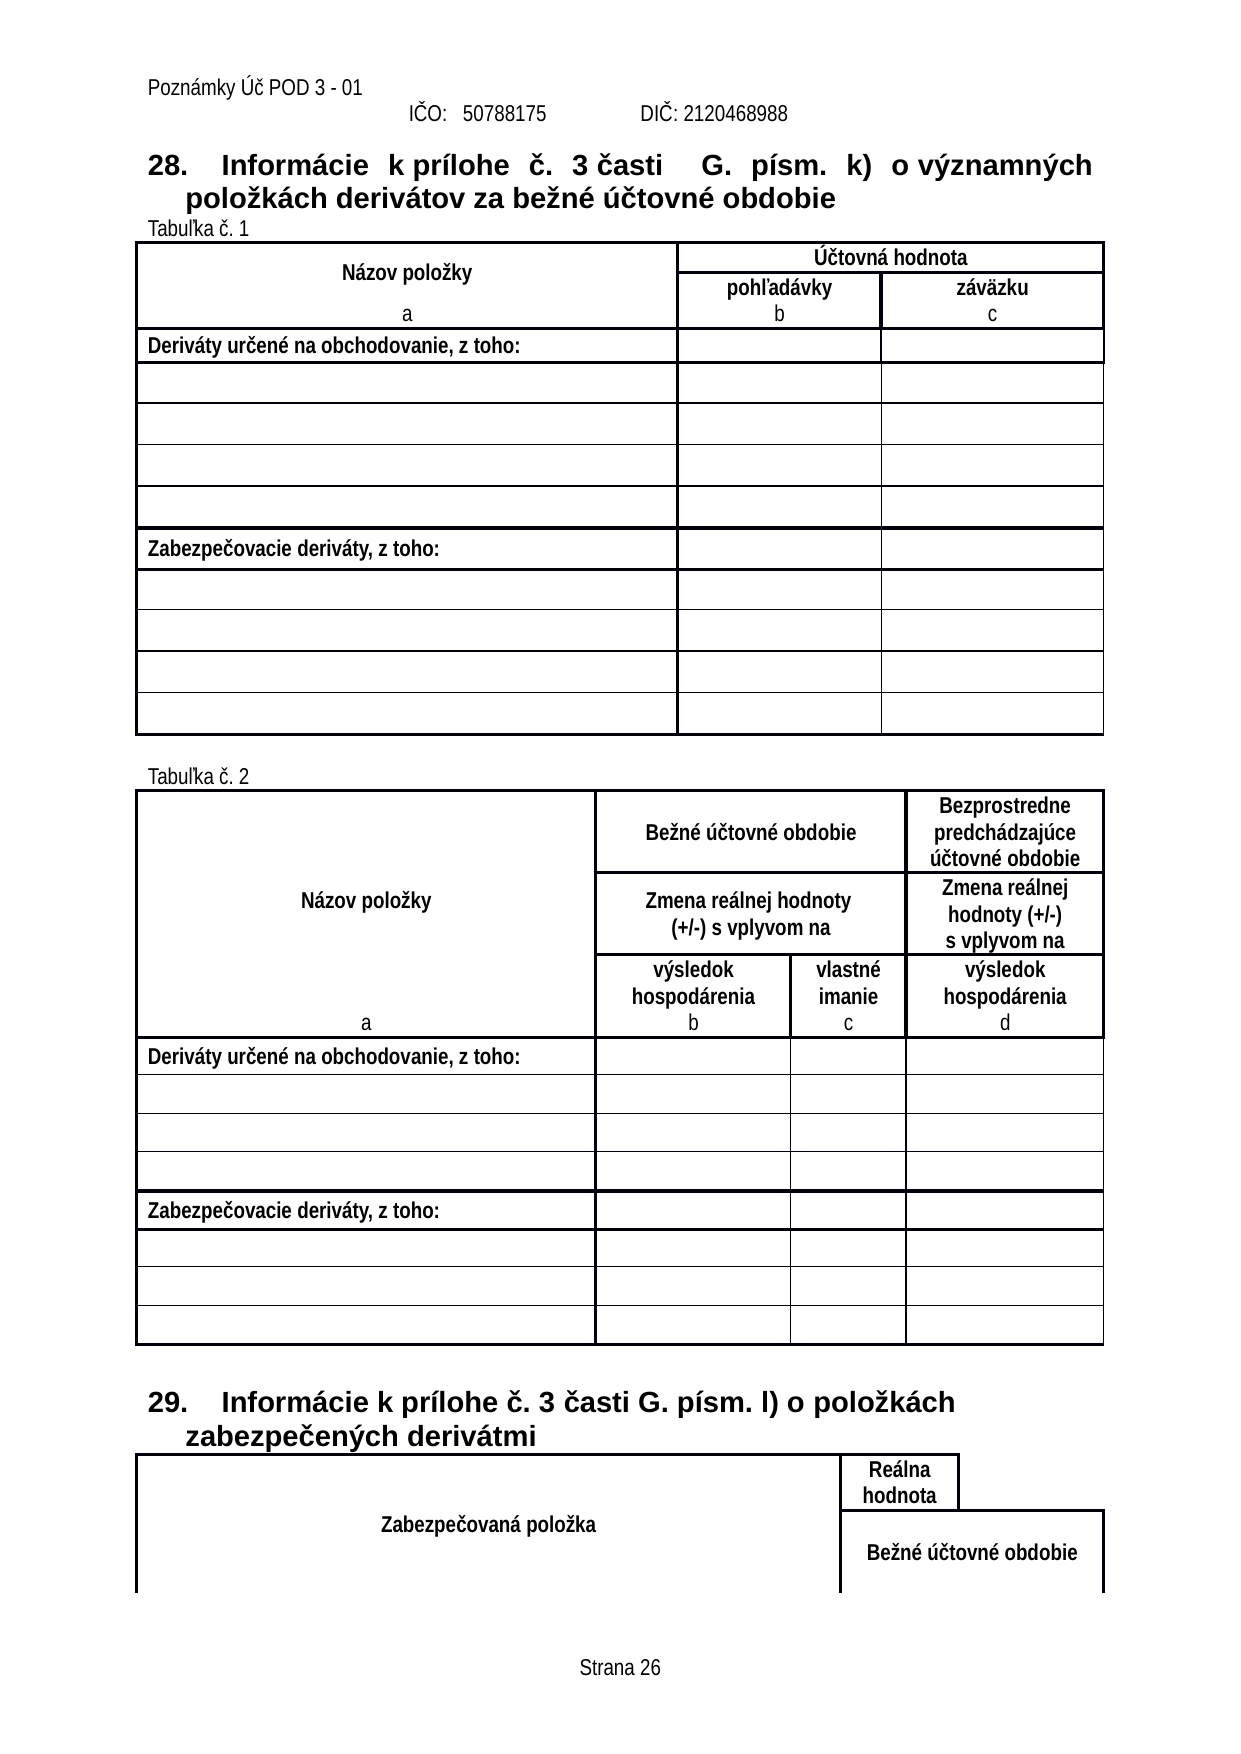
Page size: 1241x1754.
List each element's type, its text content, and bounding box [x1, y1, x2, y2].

table_cell výsledok hospodárenia [908, 956, 1102, 1009]
table_cell [791, 1267, 905, 1304]
table_cell a [138, 1009, 594, 1036]
table_cell výsledok hospodárenia [597, 956, 789, 1009]
table_cell [907, 1039, 1103, 1074]
table_cell Deriváty určené na obchodovanie, z toho: [138, 330, 676, 361]
table_cell a [138, 300, 676, 327]
table_cell [791, 1152, 905, 1189]
table_cell [679, 610, 881, 650]
table_cell záväzku [883, 274, 1102, 300]
table_cell [907, 1306, 1103, 1343]
table_cell [138, 610, 676, 650]
table_cell [907, 1075, 1103, 1112]
table_cell [907, 1231, 1103, 1266]
table_cell [138, 364, 676, 402]
table_cell [882, 364, 1103, 402]
table_cell c [792, 1009, 904, 1036]
table_cell [882, 330, 1103, 361]
table_cell [597, 1075, 790, 1112]
table_cell [882, 445, 1103, 485]
table_cell Deriváty určené na obchodovanie, z toho: [138, 1039, 594, 1074]
table_cell [679, 571, 881, 609]
table_cell c [883, 300, 1102, 327]
table_cell [597, 1152, 790, 1189]
table_cell [597, 1267, 790, 1304]
table_header Názov položky [138, 792, 594, 1009]
table_cell [907, 1114, 1103, 1151]
table_cell [907, 1267, 1103, 1304]
table_cell Zmena reálnej hodnoty (+/-) s vplyvom na [908, 874, 1102, 953]
title Informácie k prílohe č. 3 časti G. písm. k) o významných položkách derivátov za bežné účtovné obdobie [148, 148, 1092, 215]
text Tabuľka č. 1 [148, 215, 1092, 241]
table_cell [791, 1039, 905, 1074]
table_cell Zabezpečovacie deriváty, z toho: [138, 530, 676, 568]
table_header Reálna hodnota [842, 1456, 957, 1508]
table_cell [882, 652, 1103, 692]
table_cell [138, 445, 676, 485]
table_cell b [597, 1009, 789, 1036]
table_cell [791, 1231, 905, 1266]
table_cell [597, 1114, 790, 1151]
table_cell [679, 693, 881, 733]
table_cell [138, 404, 676, 444]
table_cell [138, 487, 676, 526]
table_cell [679, 404, 881, 444]
table_cell [597, 1231, 790, 1266]
table_cell [679, 652, 881, 692]
table_cell d [908, 1009, 1102, 1036]
title Informácie k prílohe č. 3 časti G. písm. l) o položkách zabezpečených derivátmi [148, 1386, 1092, 1453]
table_cell [138, 1306, 594, 1343]
table_cell Zmena reálnej hodnoty (+/-) s vplyvom na [597, 874, 904, 953]
table_cell [138, 1231, 594, 1266]
table_cell [138, 693, 676, 733]
table_cell vlastné imanie [792, 956, 904, 1009]
table_cell Zabezpečovacie deriváty, z toho: [138, 1193, 594, 1228]
table_cell [138, 1267, 594, 1304]
table_header Bežné účtovné obdobie [597, 792, 904, 871]
table_cell [882, 610, 1103, 650]
table_cell [138, 571, 676, 609]
table_cell [597, 1193, 790, 1228]
table_header Bezprostredne predchádzajúce účtovné obdobie [908, 792, 1102, 871]
table_header Zabezpečovaná položka [138, 1456, 839, 1593]
table_cell [138, 1114, 594, 1151]
table_cell [679, 330, 880, 361]
table_cell [791, 1114, 905, 1151]
table_cell Bežné účtovné obdobie [842, 1512, 1102, 1593]
table_cell [907, 1152, 1103, 1189]
table_cell [791, 1193, 905, 1228]
table_cell [138, 1152, 594, 1189]
table_cell [138, 1075, 594, 1112]
table_cell [882, 571, 1103, 609]
table_cell [882, 404, 1103, 444]
table_cell [791, 1306, 905, 1343]
table_cell b [679, 300, 879, 327]
table_cell [679, 445, 881, 485]
text Tabuľka č. 2 [148, 763, 1092, 789]
table_cell [882, 693, 1103, 733]
table_cell [597, 1306, 790, 1343]
table_header Názov položky [138, 244, 676, 300]
table_cell [791, 1075, 905, 1112]
table_cell [679, 530, 881, 568]
table_cell pohľadávky [679, 274, 879, 300]
table_cell [907, 1193, 1103, 1228]
table_cell [882, 530, 1103, 568]
table_cell [597, 1039, 790, 1074]
table_cell [679, 487, 881, 526]
table_header Účtovná hodnota [679, 244, 1102, 271]
table_cell [138, 652, 676, 692]
table_cell [882, 487, 1103, 526]
table_cell [679, 364, 881, 402]
